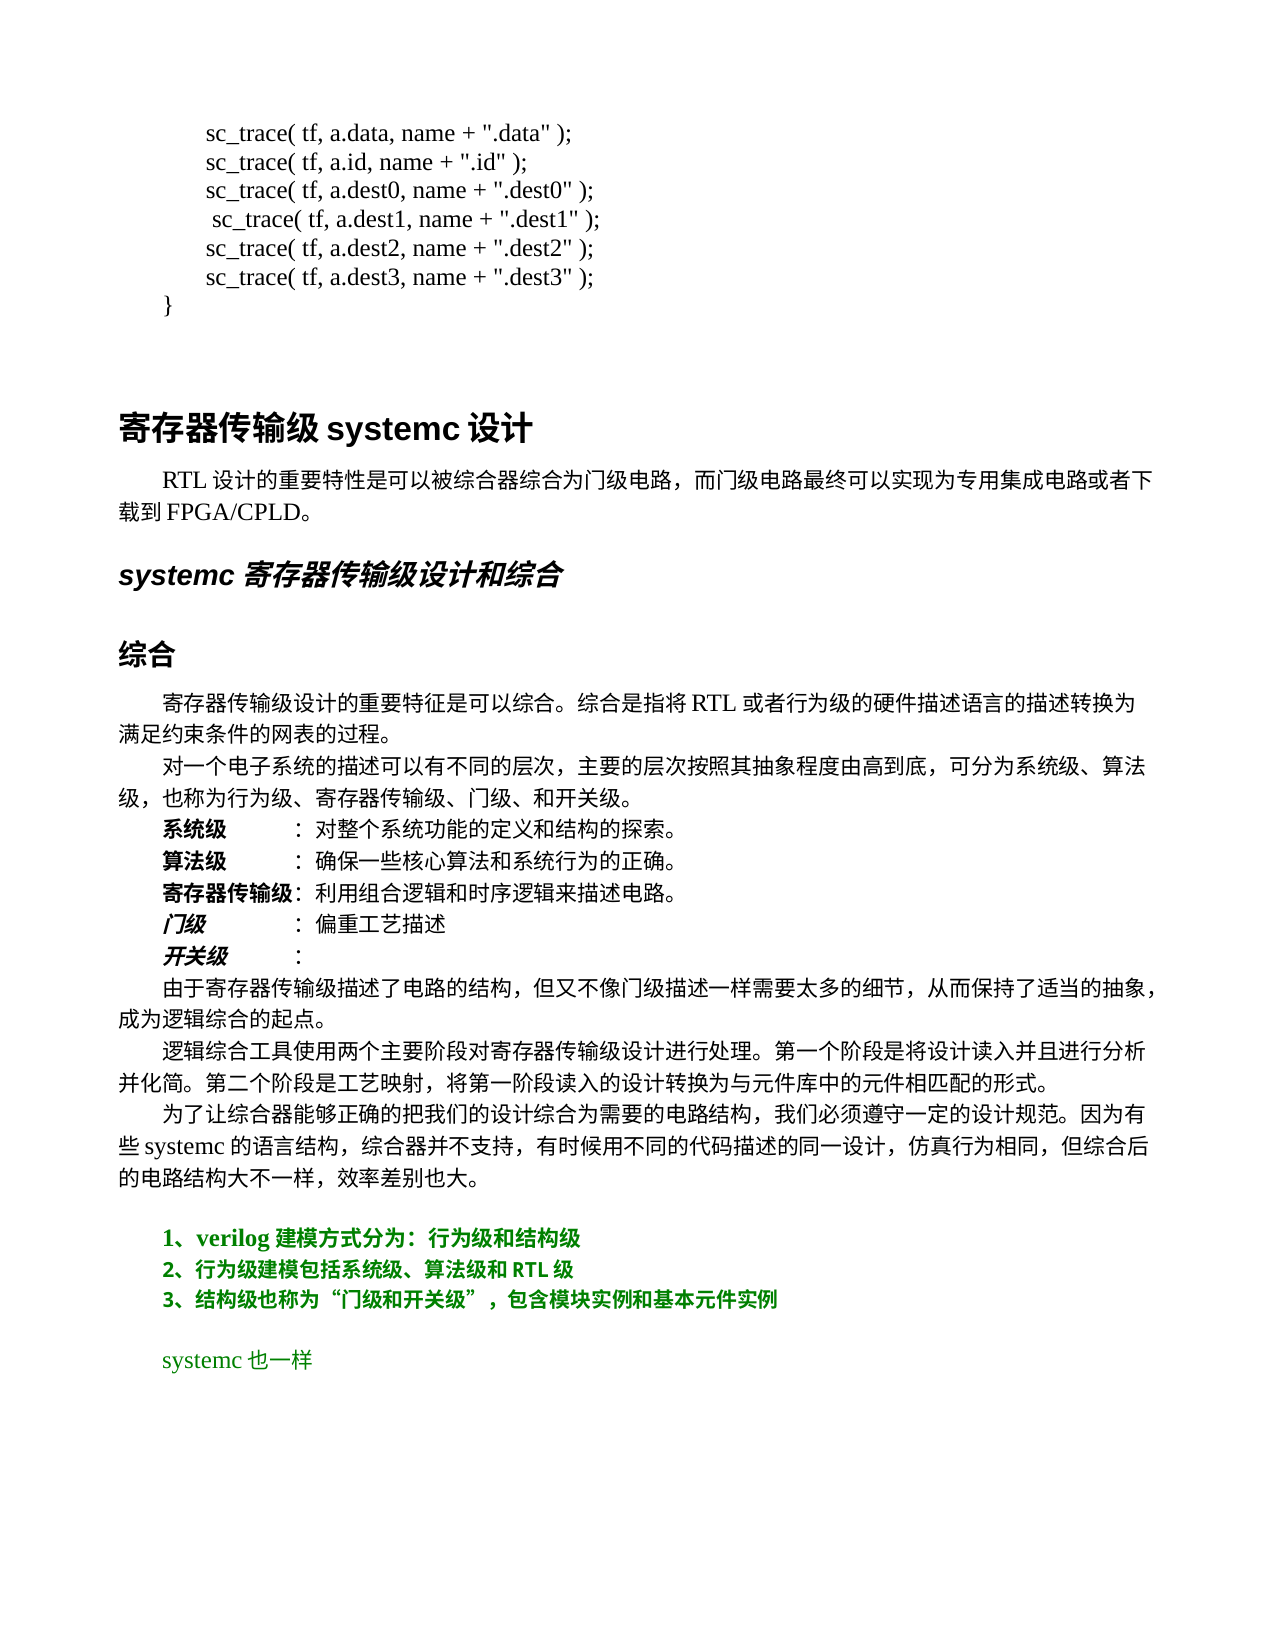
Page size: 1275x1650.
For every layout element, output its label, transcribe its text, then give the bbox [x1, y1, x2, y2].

text sc_trace( tf, a.dest3, name + ".dest3" ); [118, 262, 1157, 291]
text 对一个电子系统的描述可以有不同的层次，主要的层次按照其抽象程度由高到底，可分为系统级、算法级，也称为行为级、寄存器传输级、门级、和开关级。 [118, 749, 1157, 812]
text sc_trace( tf, a.data, name + ".data" ); [118, 118, 1157, 147]
subtitle 寄存器传输级systemc设计 [118, 402, 1157, 450]
text 1、verilog建模方式分为：行为级和结构级 [118, 1221, 1157, 1253]
text RTL设计的重要特性是可以被综合器综合为门级电路，而门级电路最终可以实现为专用集成电路或者下载到FPGA/CPLD。 [118, 463, 1157, 526]
text 开关级 ： [118, 939, 1157, 971]
text 系统级 ：对整个系统功能的定义和结构的探索。 [118, 812, 1157, 844]
text 算法级 ：确保一些核心算法和系统行为的正确。 [118, 844, 1157, 876]
text sc_trace( tf, a.id, name + ".id" ); [118, 147, 1157, 176]
text } [118, 291, 1157, 319]
text 寄存器传输级：利用组合逻辑和时序逻辑来描述电路。 [118, 876, 1157, 907]
text 门级 ：偏重工艺描述 [118, 907, 1157, 939]
text 逻辑综合工具使用两个主要阶段对寄存器传输级设计进行处理。第一个阶段是将设计读入并且进行分析并化简。第二个阶段是工艺映射，将第一阶段读入的设计转换为与元件库中的元件相匹配的形式。 [118, 1034, 1157, 1097]
text 寄存器传输级设计的重要特征是可以综合。综合是指将RTL或者行为级的硬件描述语言的描述转换为满足约束条件的网表的过程。 [118, 686, 1157, 749]
text 2、行为级建模包括系统级、算法级和RTL级 [118, 1253, 1157, 1283]
text 为了让综合器能够正确的把我们的设计综合为需要的电路结构，我们必须遵守一定的设计规范。因为有些systemc的语言结构，综合器并不支持，有时候用不同的代码描述的同一设计，仿真行为相同，但综合后的电路结构大不一样，效率差别也大。 [118, 1097, 1157, 1192]
subtitle systemc寄存器传输级设计和综合 [118, 551, 1157, 593]
text 3、结构级也称为“门级和开关级”，包含模块实例和基本元件实例 [118, 1283, 1157, 1313]
text sc_trace( tf, a.dest0, name + ".dest0" ); [118, 176, 1157, 204]
text 由于寄存器传输级描述了电路的结构，但又不像门级描述一样需要太多的细节，从而保持了适当的抽象，成为逻辑综合的起点。 [118, 971, 1157, 1034]
text systemc也一样 [118, 1343, 1157, 1375]
text sc_trace( tf, a.dest2, name + ".dest2" ); [118, 233, 1157, 262]
subtitle 综合 [118, 631, 1157, 673]
text sc_trace( tf, a.dest1, name + ".dest1" ); [118, 204, 1157, 233]
